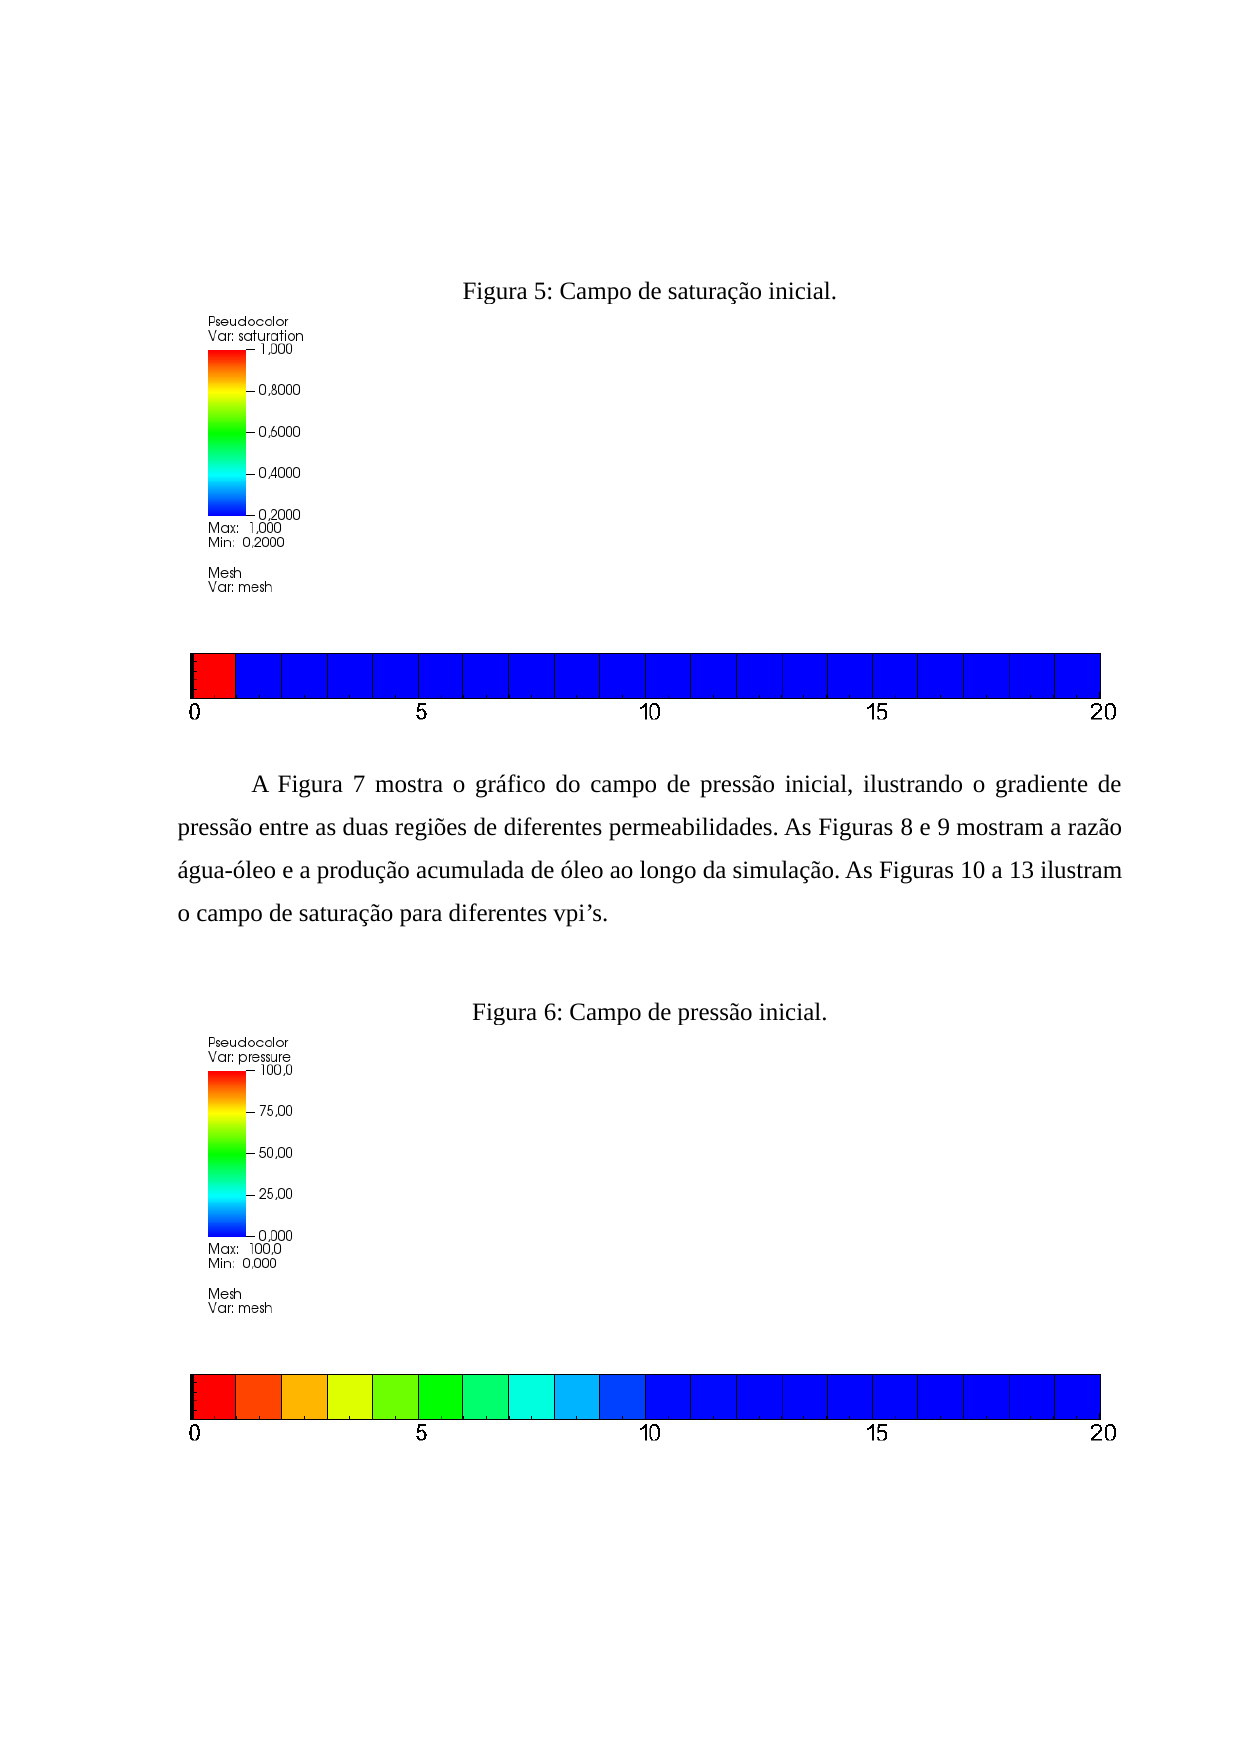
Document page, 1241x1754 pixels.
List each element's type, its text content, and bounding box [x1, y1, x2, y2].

picture [177, 1025, 1123, 1460]
picture [177, 304, 1123, 739]
text Figura 5: Campo de saturação inicial. [177, 276, 1122, 304]
text A Figura 7 mostra o gráfico do campo de pressão inicial, ilustrando o gradiente de pressão entre as duas regiões de diferentes permeabilidades. As Figuras 8 e 9 mostram a razão água-óleo e a produção acumulada de óleo ao longo da simulação. As Figuras 10 a 13 ilustram o campo de saturação para diferentes vpi’s. [177, 769, 1122, 927]
text Figura 6: Campo de pressão inicial. [177, 997, 1122, 1025]
